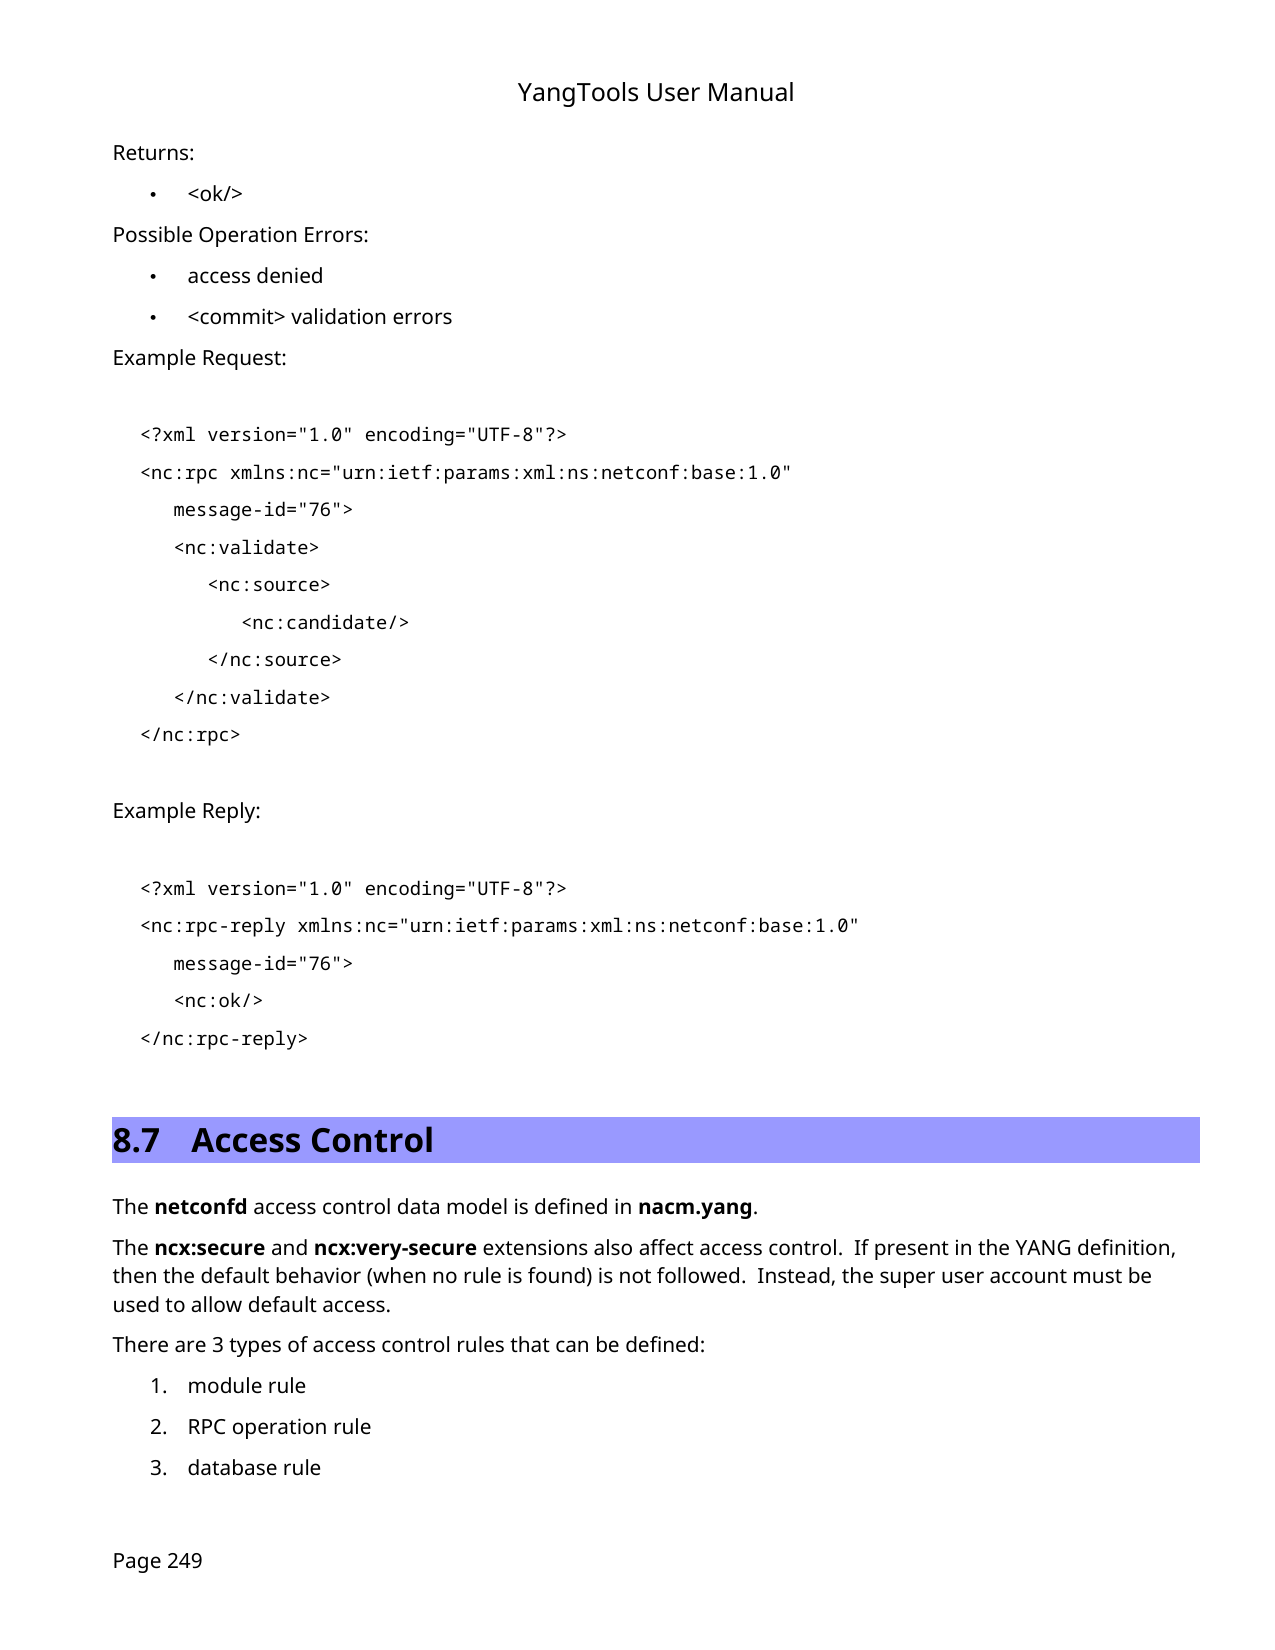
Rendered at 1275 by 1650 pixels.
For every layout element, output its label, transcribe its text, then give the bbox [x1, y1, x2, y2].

text <?xml version="1.0" encoding="UTF-8"?> [139, 422, 1200, 447]
list <commit> validation errors [150, 302, 1200, 331]
list access denied [150, 261, 1200, 290]
text <nc:candidate/> [139, 609, 1200, 635]
text The netconfd access control data model is defined in nacm.yang. [112, 1192, 1200, 1220]
text <nc:rpc-reply xmlns:nc="urn:ietf:params:xml:ns:netconf:base:1.0" [139, 913, 1200, 938]
text Example Request: [112, 343, 1200, 372]
text Returns: [112, 138, 1200, 167]
text </nc:validate> [139, 684, 1200, 710]
text Example Reply: [112, 797, 1200, 825]
text <nc:rpc xmlns:nc="urn:ietf:params:xml:ns:netconf:base:1.0" [139, 459, 1200, 485]
text </nc:rpc-reply> [139, 1025, 1200, 1051]
list database rule [150, 1453, 1200, 1482]
text The ncx:secure and ncx:very-secure extensions also affect access control. If present in the YANG definition, then the default behavior (when no rule is found) is not followed. Instead, the super user account must be used to allow default access. [112, 1233, 1200, 1318]
subtitle Access Control [112, 1117, 1200, 1163]
text </nc:source> [139, 647, 1200, 672]
text message-id="76"> [139, 497, 1200, 522]
list <ok/> [150, 179, 1200, 208]
text <nc:source> [139, 572, 1200, 597]
text There are 3 types of access control rules that can be defined: [112, 1331, 1200, 1359]
text </nc:rpc> [139, 722, 1200, 747]
text <nc:ok/> [139, 988, 1200, 1013]
text <?xml version="1.0" encoding="UTF-8"?> [139, 875, 1200, 901]
text <nc:validate> [139, 534, 1200, 560]
text Possible Operation Errors: [112, 220, 1200, 249]
list RPC operation rule [150, 1412, 1200, 1441]
list module rule [150, 1372, 1200, 1400]
text message-id="76"> [139, 950, 1200, 976]
